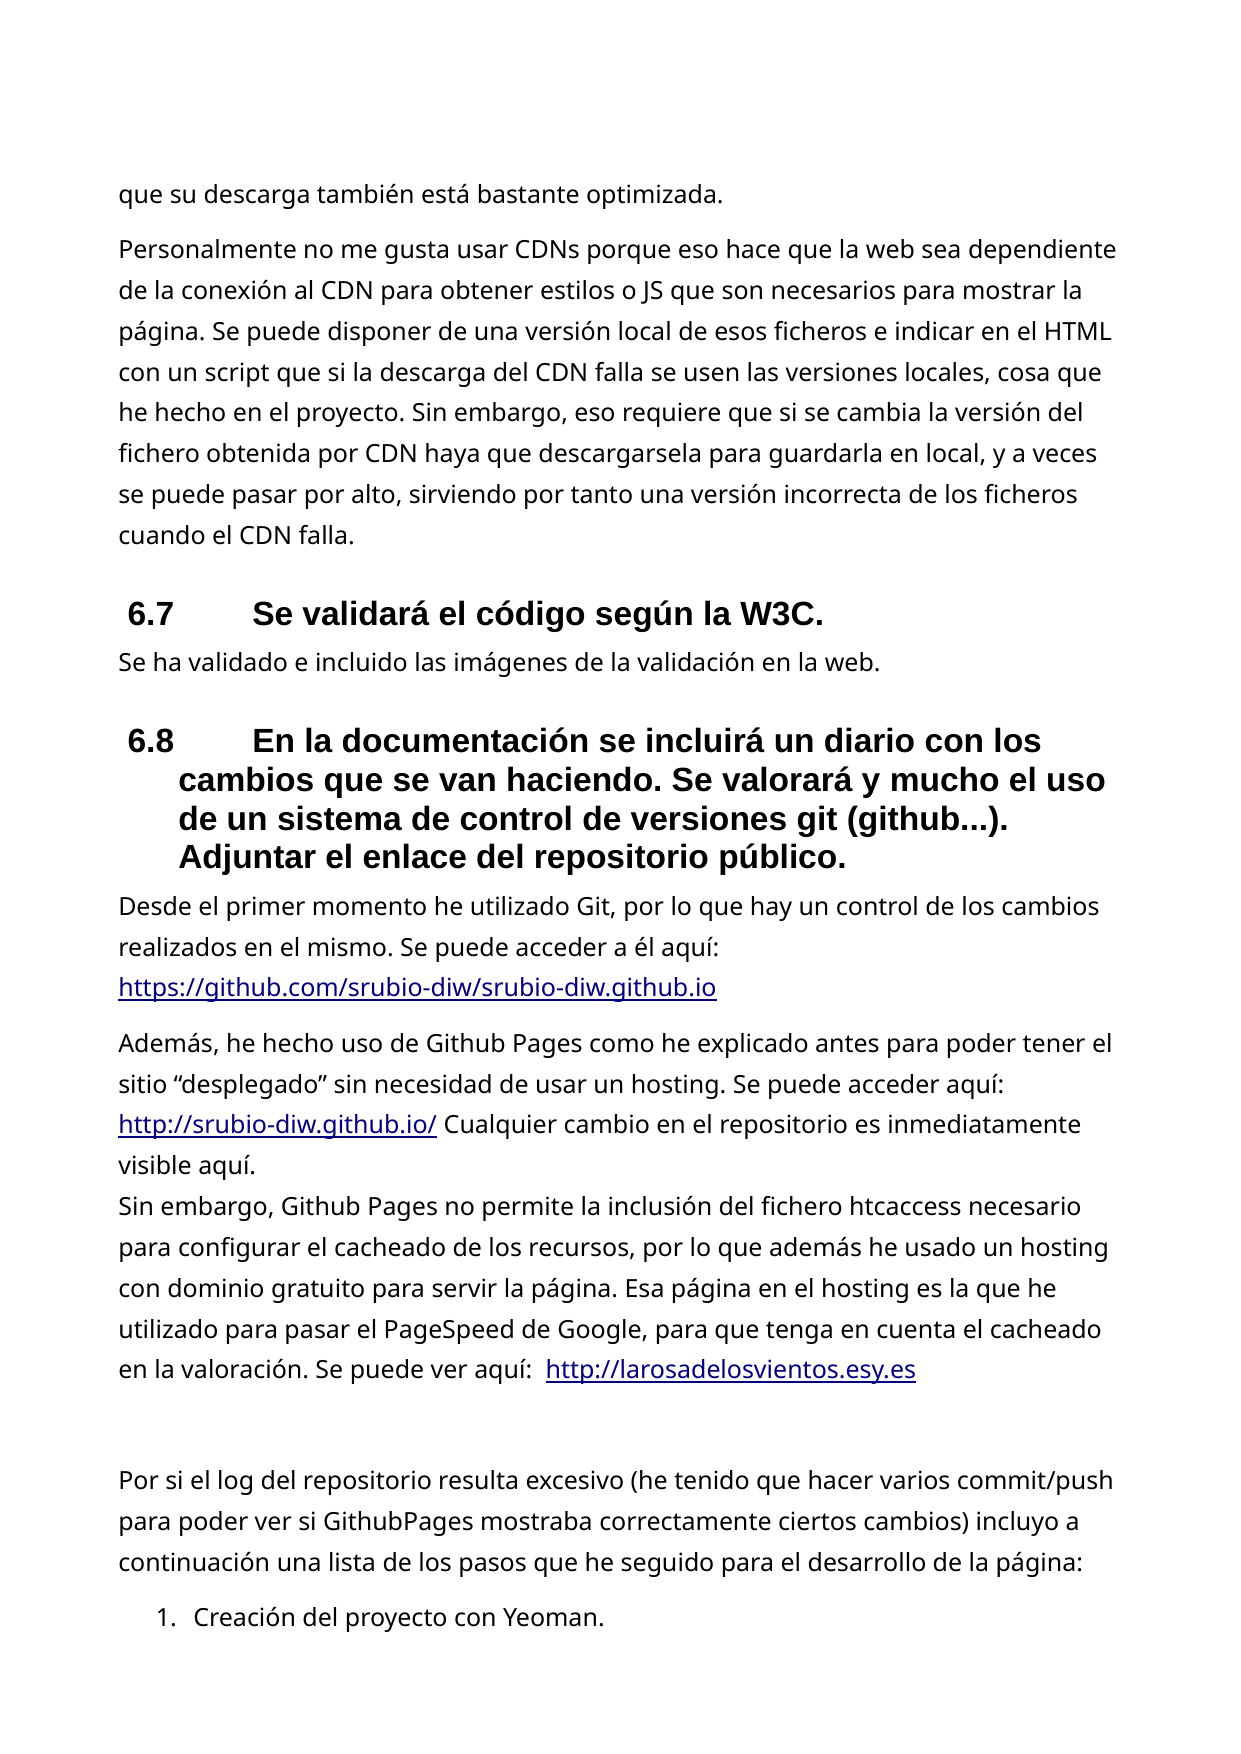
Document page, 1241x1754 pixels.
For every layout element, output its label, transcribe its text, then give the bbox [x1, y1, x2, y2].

text que su descarga también está bastante optimizada. [118, 176, 1122, 210]
subtitle En la documentación se incluirá un diario con los cambios que se van haciendo. Se valorará y mucho el uso de un sistema de control de versiones git (github...). Adjuntar el enlace del repositorio público. [118, 721, 1122, 876]
text Se ha validado e incluido las imágenes de la validación en la web. [118, 645, 1122, 679]
text Desde el primer momento he utilizado Git, por lo que hay un control de los cambios realizados en el mismo. Se puede acceder a él aquí: https://github.com/srubio-diw/srubio-diw.github.io [118, 888, 1122, 1004]
text Personalmente no me gusta usar CDNs porque eso hace que la web sea dependiente de la conexión al CDN para obtener estilos o JS que son necesarios para mostrar la página. Se puede disponer de una versión local de esos ficheros e indicar en el HTML con un script que si la descarga del CDN falla se usen las versiones locales, cosa que he hecho en el proyecto. Sin embargo, eso requiere que si se cambia la versión del fichero obtenida por CDN haya que descargarsela para guardarla en local, y a veces se puede pasar por alto, sirviendo por tanto una versión incorrecta de los ficheros cuando el CDN falla. [118, 232, 1122, 552]
subtitle Se validará el código según la W3C. [118, 594, 1122, 632]
text Por si el log del repositorio resulta excesivo (he tenido que hacer varios commit/push para poder ver si GithubPages mostraba correctamente ciertos cambios) incluyo a continuación una lista de los pasos que he seguido para el desarrollo de la página: [118, 1463, 1122, 1579]
text Además, he hecho uso de Github Pages como he explicado antes para poder tener el sitio “desplegado” sin necesidad de usar un hosting. Se puede acceder aquí: http://srubio-diw.github.io/ Cualquier cambio en el repositorio es inmediatamente visible aquí. Sin embargo, Github Pages no permite la inclusión del fichero htcaccess necesario para configurar el cacheado de los recursos, por lo que además he usado un hosting con dominio gratuito para servir la página. Esa página en el hosting es la que he utilizado para pasar el PageSpeed de Google, para que tenga en cuenta el cacheado en la valoración. Se puede ver aquí: http://larosadelosvientos.esy.es [118, 1025, 1122, 1386]
list Creación del proyecto con Yeoman. [156, 1600, 1122, 1634]
